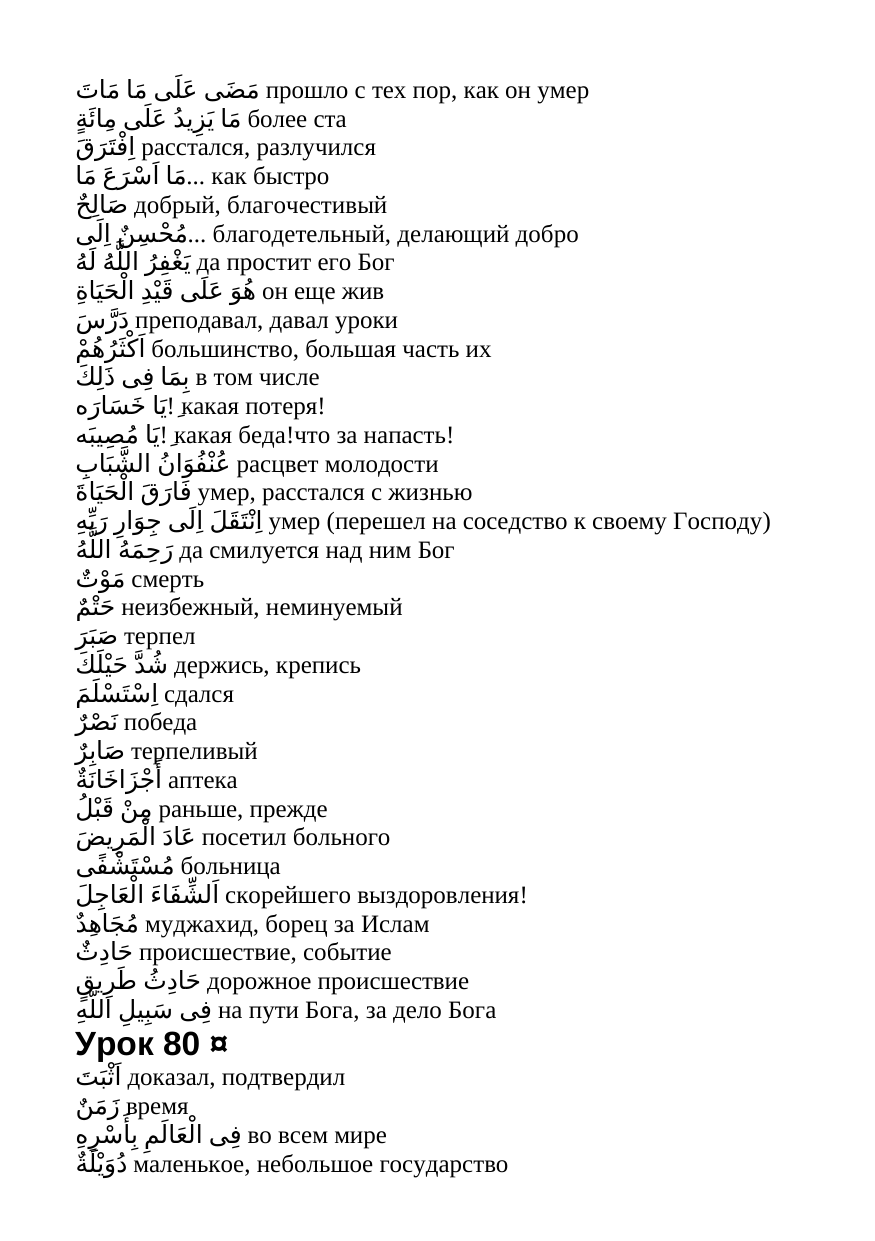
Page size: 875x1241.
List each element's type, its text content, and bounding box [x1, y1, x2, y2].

text صَبَرَ терпел‎ [75, 621, 799, 650]
text اِفْتَرَقَ расстался, разлу­чился‎ [75, 132, 799, 161]
text اَثْبَتَ доказал, подтвердил‎ [75, 1062, 799, 1091]
text هُوَ عَلَى قَيْدِ الْحَيَاةِ он еще жив‎ [75, 276, 799, 305]
text زَمَنٌ время‎ [75, 1091, 799, 1120]
text مَا اَسْرَعَ مَا... как бы­стро‎ [75, 161, 799, 190]
text عُنْفُوَانُ الشَّبَابِ рас­цвет молодости‎ [75, 449, 799, 477]
text فَارَقَ الْحَيَاةَ умер, расстался с жизнью‎ [75, 477, 799, 506]
text بِمَا فِى ذَلِكَ в том числе‎ [75, 362, 799, 391]
text يَا خَسَارَه!ِ какая потеря!‎ [75, 391, 799, 420]
text اِسْتَسْلَمَ сдался‎ [75, 679, 799, 707]
text حَتْمٌ неизбежный, неми­нуемый‎ [75, 592, 799, 621]
text مَا يَزِيدُ عَلَى مِائَةٍ бо­лее ста‎ [75, 104, 799, 132]
text مُحْسِنٌ اِلَى... благоде­тельный, делающий добро‎ [75, 219, 799, 247]
text مَوْتٌ смерть‎ [75, 564, 799, 592]
text يَا مُصِيبَه!ِ какая беда!что за напасть!‎ [75, 420, 799, 449]
text دَرَّسَ преподавал, давал уроки‎ [75, 305, 799, 334]
text اَكْثَرُهُمْ большинство, большая часть их‎ [75, 334, 799, 362]
text رَحِمَهُ اللَّهُ да смилуется над ним Бог‎ [75, 535, 799, 564]
text يَغْفِرُ اللَّهُ لَهُ да простит его Бог‎ [75, 247, 799, 276]
text مَضَى عَلَى مَا مَاتَ прошло с тех пор, как он умер‎ [75, 75, 799, 104]
text صَالِحٌ добрый, благочестив­ый‎ [75, 190, 799, 219]
text مُسْتَشْفًى больница‎ [75, 851, 799, 880]
text مِنْ قَبْلُ раньше, прежде‎ [75, 794, 799, 822]
subtitle Урок 80‎ ¤ [75, 1024, 799, 1062]
text دُوَيْلَةٌ маленькое, не­большое государство‎ [75, 1149, 799, 1177]
text اَلشِّفَاءَ الْعَاجِلَ ско­рейшего выздоровления!‎ [75, 880, 799, 909]
text شُدَّ حَيْلَكَ держись, кре­пись‎ [75, 650, 799, 679]
text أَجْزَاخَانَةٌ аптека‎ [75, 765, 799, 794]
text اِنْتَقَلَ اِلَى جِوَارِ رَبِّهِ умер (перешел на соседство к своему Господу)‎ [75, 506, 799, 535]
text عَادَ الْمَرِيضَ посетил больного‎ [75, 822, 799, 851]
text حَادِثٌ происшествие, со­бытие‎ [75, 937, 799, 966]
text صَابِرٌ терпеливый‎ [75, 736, 799, 765]
text فِى سَبِيلِ اللَّهِ на пути Бога, за дело Бога‎ [75, 995, 799, 1024]
text نَصْرٌ победа‎ [75, 707, 799, 736]
text مُجَاهِدٌ муджахид, борец за Ислам‎ [75, 909, 799, 937]
text حَادِثُ طَرِيقٍ дорож­ное происшествие‎ [75, 966, 799, 995]
text فِى الْعَالَمِ بِأَسْرِهِ во всем мире‎ [75, 1120, 799, 1149]
